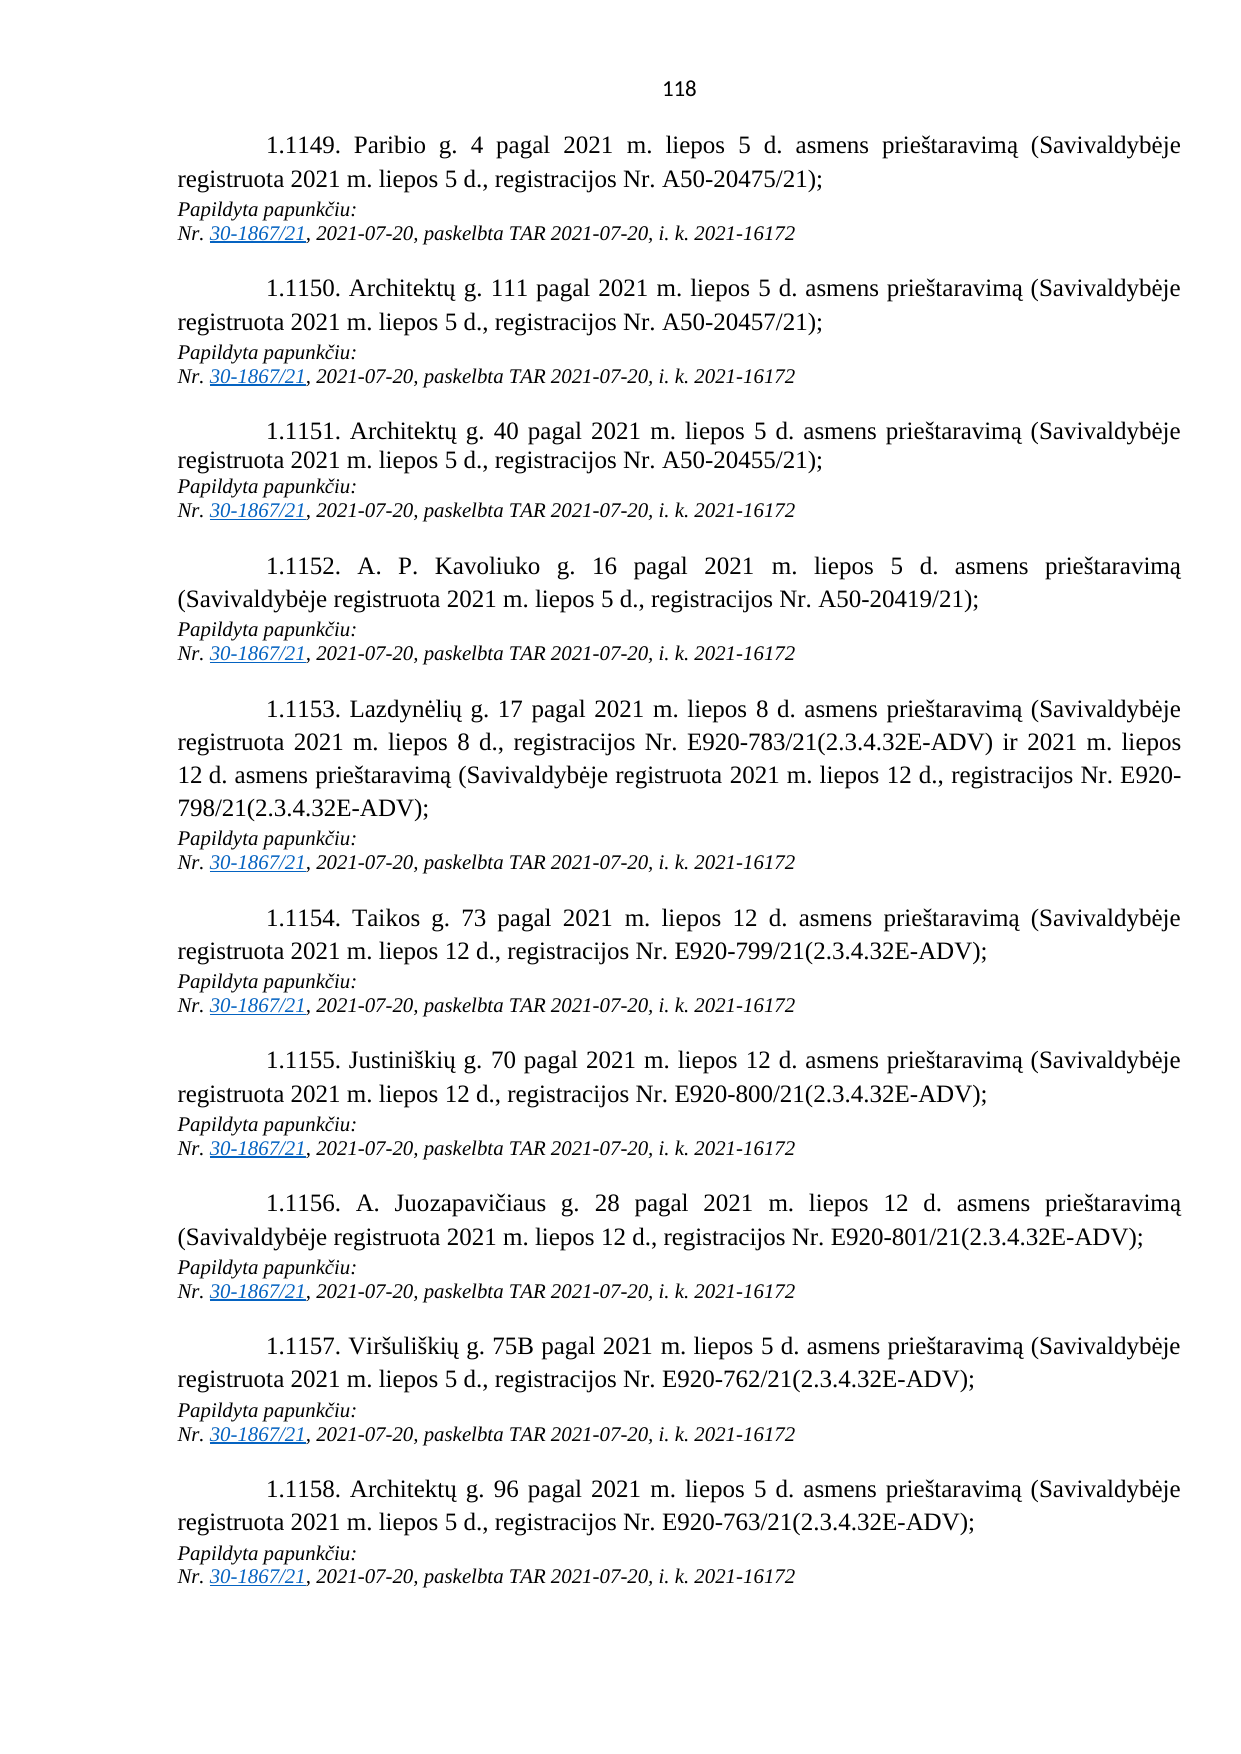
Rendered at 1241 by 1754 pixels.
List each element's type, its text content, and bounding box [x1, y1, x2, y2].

text Papildyta papunkčiu: [177, 474, 1181, 498]
text 1.1149. Paribio g. 4 pagal 2021 m. liepos 5 d. asmens prieštaravimą (Savivaldybėje registruota 2021 m. liepos 5 d., registracijos Nr. A50-20475/21); [177, 131, 1181, 192]
text Nr. 30-1867/21, 2021-07-20, paskelbta TAR 2021-07-20, i. k. 2021-16172 [177, 993, 1181, 1017]
text Nr. 30-1867/21, 2021-07-20, paskelbta TAR 2021-07-20, i. k. 2021-16172 [177, 1279, 1181, 1303]
text Nr. 30-1867/21, 2021-07-20, paskelbta TAR 2021-07-20, i. k. 2021-16172 [177, 498, 1181, 522]
text Nr. 30-1867/21, 2021-07-20, paskelbta TAR 2021-07-20, i. k. 2021-16172 [177, 1564, 1181, 1588]
text 1.1156. A. Juozapavičiaus g. 28 pagal 2021 m. liepos 12 d. asmens prieštaravimą (Savivaldybėje registruota 2021 m. liepos 12 d., registracijos Nr. E920-801/21(2.3.4.32E-ADV); [177, 1188, 1181, 1250]
text Nr. 30-1867/21, 2021-07-20, paskelbta TAR 2021-07-20, i. k. 2021-16172 [177, 221, 1181, 245]
text 1.1153. Lazdynėlių g. 17 pagal 2021 m. liepos 8 d. asmens prieštaravimą (Savivaldybėje registruota 2021 m. liepos 8 d., registracijos Nr. E920-783/21(2.3.4.32E-ADV) ir 2021 m. liepos 12 d. asmens prieštaravimą (Savivaldybėje registruota 2021 m. liepos 12 d., registracijos Nr. E920-798/21(2.3.4.32E-ADV); [177, 694, 1181, 822]
text Nr. 30-1867/21, 2021-07-20, paskelbta TAR 2021-07-20, i. k. 2021-16172 [177, 850, 1181, 874]
text 1.1157. Viršuliškių g. 75B pagal 2021 m. liepos 5 d. asmens prieštaravimą (Savivaldybėje registruota 2021 m. liepos 5 d., registracijos Nr. E920-762/21(2.3.4.32E-ADV); [177, 1331, 1181, 1393]
text Papildyta papunkčiu: [177, 1397, 1181, 1422]
text Papildyta papunkčiu: [177, 969, 1181, 993]
text 1.1152. A. P. Kavoliuko g. 16 pagal 2021 m. liepos 5 d. asmens prieštaravimą (Savivaldybėje registruota 2021 m. liepos 5 d., registracijos Nr. A50-20419/21); [177, 551, 1181, 613]
text Papildyta papunkčiu: [177, 339, 1181, 364]
text 1.1155. Justiniškių g. 70 pagal 2021 m. liepos 12 d. asmens prieštaravimą (Savivaldybėje registruota 2021 m. liepos 12 d., registracijos Nr. E920-800/21(2.3.4.32E-ADV); [177, 1046, 1181, 1107]
text Papildyta papunkčiu: [177, 1254, 1181, 1279]
text Nr. 30-1867/21, 2021-07-20, paskelbta TAR 2021-07-20, i. k. 2021-16172 [177, 1422, 1181, 1446]
text 1.1151. Architektų g. 40 pagal 2021 m. liepos 5 d. asmens prieštaravimą (Savivaldybėje registruota 2021 m. liepos 5 d., registracijos Nr. A50-20455/21); [177, 416, 1181, 474]
text Nr. 30-1867/21, 2021-07-20, paskelbta TAR 2021-07-20, i. k. 2021-16172 [177, 364, 1181, 388]
text 1.1150. Architektų g. 111 pagal 2021 m. liepos 5 d. asmens prieštaravimą (Savivaldybėje registruota 2021 m. liepos 5 d., registracijos Nr. A50-20457/21); [177, 273, 1181, 335]
text Nr. 30-1867/21, 2021-07-20, paskelbta TAR 2021-07-20, i. k. 2021-16172 [177, 1136, 1181, 1160]
text Papildyta papunkčiu: [177, 617, 1181, 641]
text 1.1154. Taikos g. 73 pagal 2021 m. liepos 12 d. asmens prieštaravimą (Savivaldybėje registruota 2021 m. liepos 12 d., registracijos Nr. E920-799/21(2.3.4.32E-ADV); [177, 903, 1181, 964]
text Nr. 30-1867/21, 2021-07-20, paskelbta TAR 2021-07-20, i. k. 2021-16172 [177, 641, 1181, 665]
text Papildyta papunkčiu: [177, 1540, 1181, 1564]
text Papildyta papunkčiu: [177, 826, 1181, 850]
text Papildyta papunkčiu: [177, 197, 1181, 221]
text Papildyta papunkčiu: [177, 1112, 1181, 1136]
text 1.1158. Architektų g. 96 pagal 2021 m. liepos 5 d. asmens prieštaravimą (Savivaldybėje registruota 2021 m. liepos 5 d., registracijos Nr. E920-763/21(2.3.4.32E-ADV); [177, 1474, 1181, 1536]
